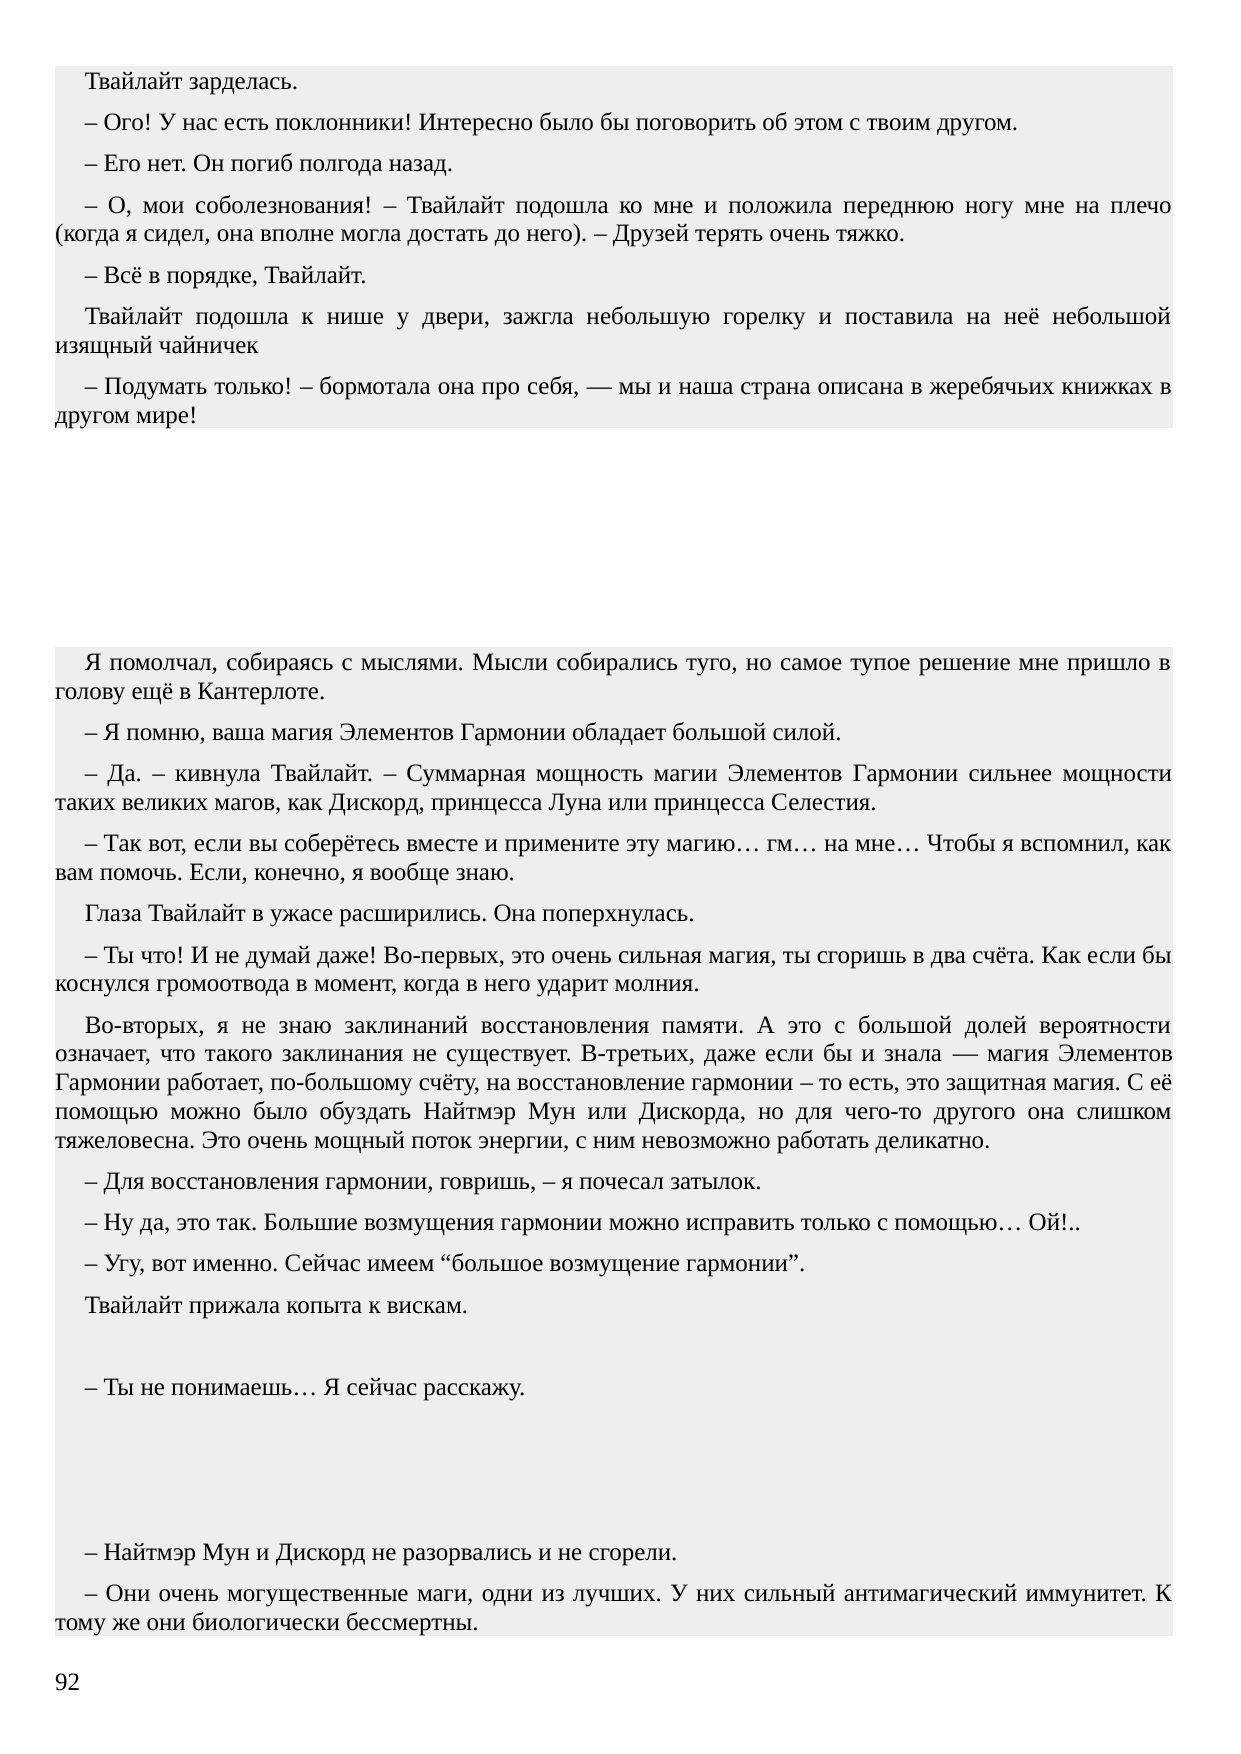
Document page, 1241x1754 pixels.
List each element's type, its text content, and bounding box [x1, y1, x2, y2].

text – Всё в порядке, Твайлайт. [55, 260, 1173, 288]
text – Ого! У нас есть поклонники! Интересно было бы поговорить об этом с твоим другом. [55, 107, 1173, 136]
text Во-вторых, я не знаю заклинаний восстановления памяти. А это с большой долей вероятности означает, что такого заклинания не существует. В-третьих, даже если бы и знала — магия Элементов Гармонии работает, по-большому счёту, на восстановление гармонии – то есть, это защитная магия. С её помощью можно было обуздать Найтмэр Мун или Дискорда, но для чего-то другого она слишком тяжеловесна. Это очень мощный поток энергии, с ним невозможно работать деликатно. [55, 1010, 1173, 1153]
text Твайлайт прижала копыта к вискам. [55, 1290, 1173, 1318]
text – Подумать только! – бормотала она про себя, — мы и наша страна описана в жеребячьих книжках в другом мире! [55, 371, 1173, 428]
text – Угу, вот именно. Сейчас имеем “большое возмущение гармонии”. [55, 1248, 1173, 1277]
text – Так вот, если вы соберётесь вместе и примените эту магию… гм… на мне… Чтобы я вспомнил, как вам помочь. Если, конечно, я вообще знаю. [55, 828, 1173, 886]
text Глаза Твайлайт в ужасе расширились. Она поперхнулась. [55, 898, 1173, 927]
text – Ты что! И не думай даже! Во-первых, это очень сильная магия, ты сгоришь в два счёта. Как если бы коснулся громоотвода в момент, когда в него ударит молния. [55, 940, 1173, 997]
text Твайлайт зарделась. [55, 66, 1173, 95]
text – Ты не понимаешь… Я сейчас расскажу. [55, 1372, 1173, 1401]
text – Ну да, это так. Большие возмущения гармонии можно исправить только с помощью… Ой!.. [55, 1207, 1173, 1236]
text – Они очень могущественные маги, одни из лучших. У них сильный антимагический иммунитет. К тому же они биологически бессмертны. [55, 1578, 1173, 1636]
text Твайлайт подошла к нише у двери, зажгла небольшую горелку и поставила на неё небольшой изящный чайничек [55, 301, 1173, 358]
text – Его нет. Он погиб полгода назад. [55, 148, 1173, 177]
text – Найтмэр Мун и Дискорд не разорвались и не сгорели. [55, 1537, 1173, 1566]
text Я помолчал, собираясь с мыслями. Мысли собирались туго, но самое тупое решение мне пришло в голову ещё в Кантерлоте. [55, 647, 1173, 705]
text – О, мои соболезнования! – Твайлайт подошла ко мне и положила переднюю ногу мне на плечо (когда я сидел, она вполне могла достать до него). – Друзей терять очень тяжко. [55, 190, 1173, 247]
text – Да. – кивнула Твайлайт. – Суммарная мощность магии Элементов Гармонии сильнее мощности таких великих магов, как Дискорд, принцесса Луна или принцесса Селестия. [55, 758, 1173, 816]
text – Я помню, ваша магия Элементов Гармонии обладает большой силой. [55, 717, 1173, 746]
text – Для восстановления гармонии, говришь, – я почесал затылок. [55, 1166, 1173, 1195]
